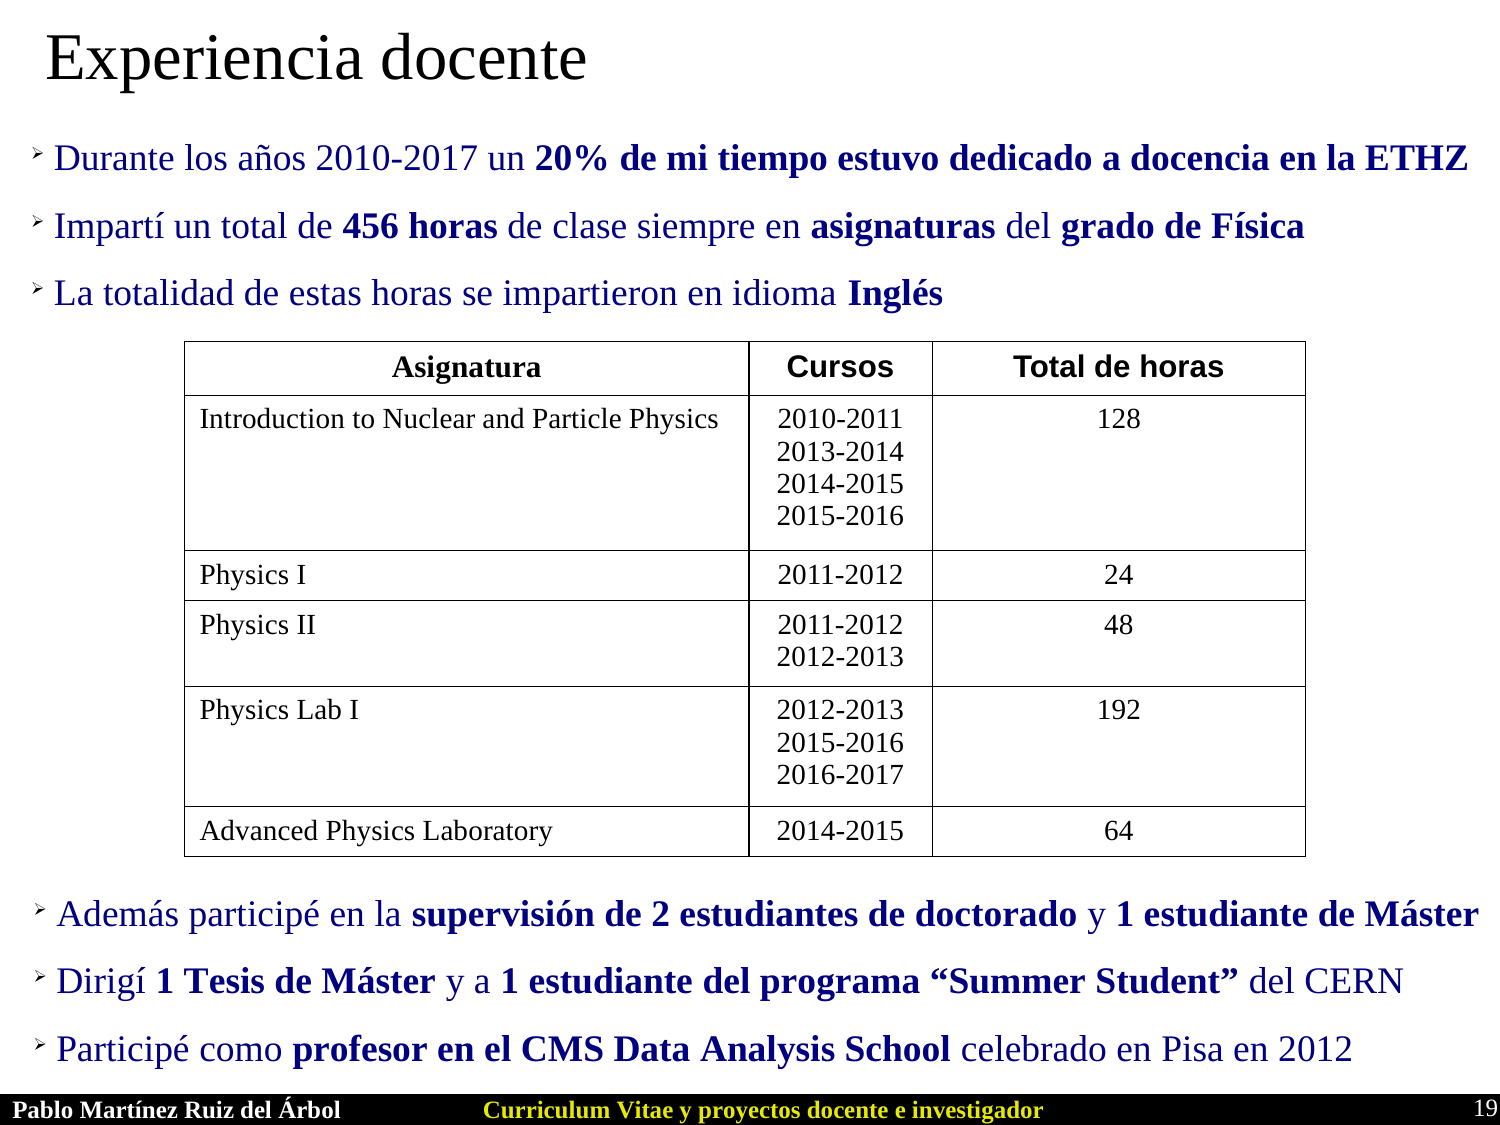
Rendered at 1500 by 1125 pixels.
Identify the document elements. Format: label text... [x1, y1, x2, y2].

text_box Además participé en la supervisión de 2 estudiantes de doctorado y 1 estudiante de Máster Dirigí 1 Tesis de Máster y a 1 estudiante del programa “Summer Student” del CERN Participé como profesor en el CMS Data Analysis School celebrado en Pisa en 2012 [14, 854, 1500, 1035]
table_header Asignatura [185, 342, 748, 395]
table_cell Physics I [185, 551, 748, 600]
table_cell 48 [933, 601, 1305, 686]
table_cell 2012-2013 2015-2016 2016-2017 [750, 687, 932, 806]
table_header Cursos [750, 342, 932, 395]
table_header Total de horas [933, 342, 1305, 395]
table_cell 64 [933, 807, 1305, 854]
table_cell 2010-2011 2013-2014 2014-2015 2015-2016 [750, 396, 932, 550]
text_box Experiencia docente [4, 3, 631, 111]
table_cell 192 [933, 687, 1305, 806]
table_cell Introduction to Nuclear and Particle Physics [185, 396, 748, 550]
table_cell 2014-2015 [750, 807, 932, 854]
table_cell 24 [933, 551, 1305, 600]
table_cell Physics II [185, 601, 748, 686]
table_cell Physics Lab I [185, 687, 748, 806]
table_cell 2011-2012 2012-2013 [750, 601, 932, 686]
table_cell 128 [933, 396, 1305, 550]
text_box Durante los años 2010-2017 un 20% de mi tiempo estuvo dedicado a docencia en la ETHZ Impartí un total de 456 horas de clase siempre en asignaturas del grado de Física La totalidad de estas horas se impartieron en idioma Inglés [11, 98, 1500, 279]
table_cell 2011-2012 [750, 551, 932, 600]
table_cell Advanced Physics Laboratory [185, 807, 748, 854]
